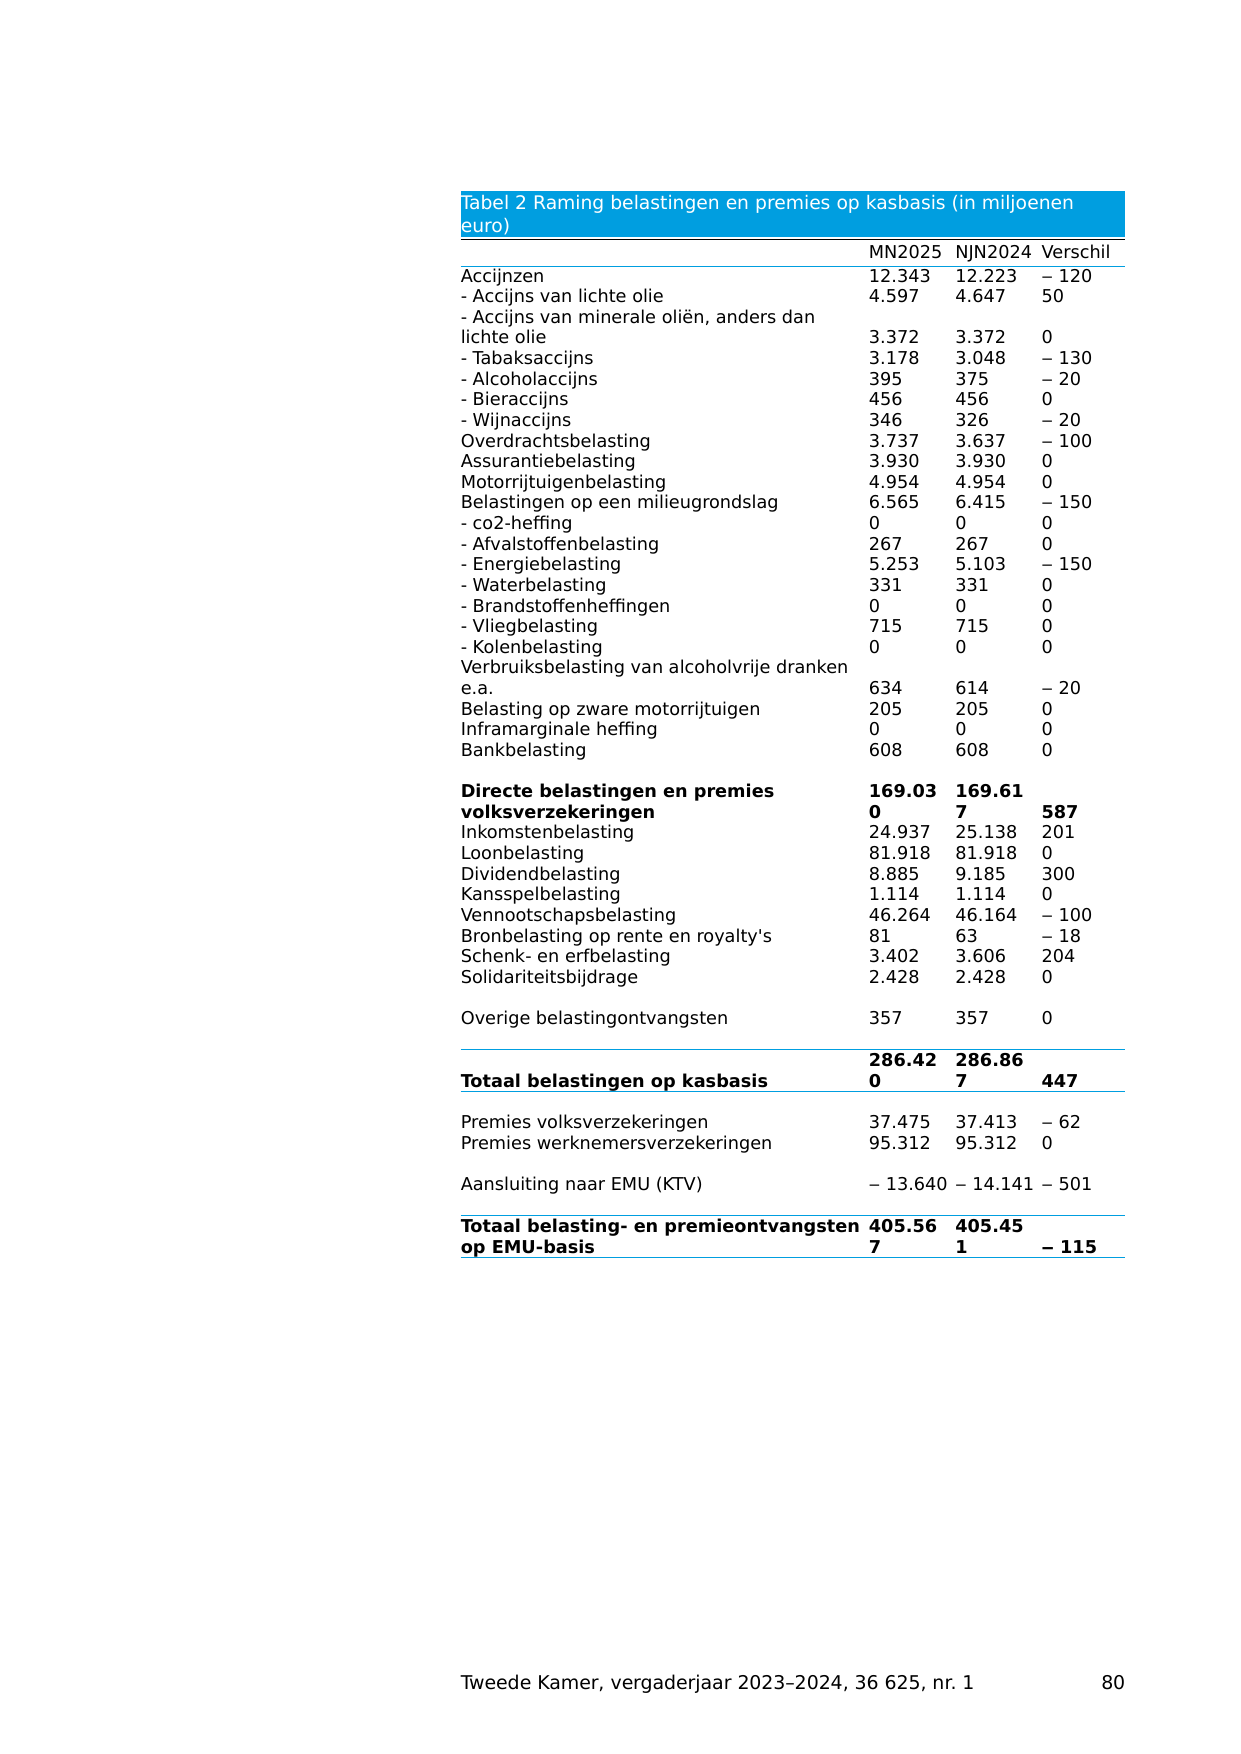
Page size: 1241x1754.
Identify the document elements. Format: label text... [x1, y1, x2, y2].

table_cell 286.867 [952, 1050, 1038, 1091]
table_cell 1.114 [866, 884, 952, 905]
table_cell 715 [952, 616, 1038, 637]
table_cell Dividendbelasting [461, 864, 866, 884]
table_cell [952, 761, 1038, 781]
table_cell 4.954 [952, 472, 1038, 492]
table_cell 3.930 [866, 451, 952, 472]
table_cell 81.918 [866, 843, 952, 864]
table_cell Schenk- en erfbelasting [461, 946, 866, 967]
table_cell 0 [1039, 513, 1125, 534]
table_cell 46.264 [866, 905, 952, 926]
table_cell 375 [952, 369, 1038, 389]
table_cell 4.954 [866, 472, 952, 492]
table_cell 0 [866, 637, 952, 657]
table_cell [1039, 1092, 1125, 1112]
table_cell [1039, 1195, 1125, 1215]
table_cell 169.617 [952, 781, 1038, 822]
table_cell Premies werknemersverzekeringen [461, 1133, 866, 1153]
table_cell 608 [866, 740, 952, 761]
table_cell - Afvalstoffenbelasting [461, 534, 866, 554]
table_cell 50 [1039, 286, 1125, 307]
table_cell - Accijns van minerale oliën, anders dan lichte olie [461, 307, 866, 348]
table_cell 81.918 [952, 843, 1038, 864]
table_cell 267 [866, 534, 952, 554]
table_cell 634 [866, 658, 952, 699]
table_cell 447 [1039, 1050, 1125, 1091]
table_cell 346 [866, 410, 952, 431]
table_cell 0 [1039, 740, 1125, 761]
table_cell 3.606 [952, 946, 1038, 967]
table_cell [952, 1092, 1038, 1112]
table_cell [1039, 988, 1125, 1008]
table_cell 456 [866, 389, 952, 410]
table_cell Motorrijtuigenbelasting [461, 472, 866, 492]
table_cell 24.937 [866, 823, 952, 843]
table_cell 12.343 [866, 267, 952, 286]
table_cell 395 [866, 369, 952, 389]
table_cell - Energiebelasting [461, 554, 866, 575]
table_cell 331 [952, 575, 1038, 596]
table_cell 715 [866, 616, 952, 637]
table_cell 46.164 [952, 905, 1038, 926]
table_cell 6.415 [952, 493, 1038, 513]
table_cell [461, 1195, 866, 1215]
table_cell 95.312 [866, 1133, 952, 1153]
table_cell 3.637 [952, 431, 1038, 451]
table_cell [1039, 1029, 1125, 1049]
table_cell Kansspelbelasting [461, 884, 866, 905]
table_cell 0 [952, 637, 1038, 657]
table_cell [952, 988, 1038, 1008]
table_cell [866, 988, 952, 1008]
table_cell ‒ 18 [1039, 926, 1125, 946]
table_cell 357 [952, 1008, 1038, 1029]
table_cell 81 [866, 926, 952, 946]
table_cell [866, 1154, 952, 1174]
table_cell 0 [952, 596, 1038, 616]
table_cell 456 [952, 389, 1038, 410]
table_cell 8.885 [866, 864, 952, 884]
table_cell 0 [952, 513, 1038, 534]
table_cell 0 [1039, 451, 1125, 472]
table_cell [461, 1029, 866, 1049]
table_cell Totaal belastingen op kasbasis [461, 1050, 866, 1091]
table_cell 326 [952, 410, 1038, 431]
table_cell Overige belastingontvangsten [461, 1008, 866, 1029]
table_cell - Brandstoffenheffingen [461, 596, 866, 616]
table_cell 0 [1039, 575, 1125, 596]
table_cell ‒ 20 [1039, 369, 1125, 389]
table_cell 0 [866, 513, 952, 534]
table_cell 405.451 [952, 1216, 1038, 1257]
table_cell 0 [1039, 1133, 1125, 1153]
table_cell NJN2024 [952, 240, 1038, 266]
table_cell 4.597 [866, 286, 952, 307]
table_cell 0 [1039, 472, 1125, 492]
table_cell MN2025 [866, 240, 952, 266]
table_cell 587 [1039, 781, 1125, 822]
table_cell ‒ 100 [1039, 905, 1125, 926]
table_cell 331 [866, 575, 952, 596]
table_cell 0 [1039, 534, 1125, 554]
table_cell Overdrachtsbelasting [461, 431, 866, 451]
table_cell 0 [866, 719, 952, 740]
table_cell 608 [952, 740, 1038, 761]
table_cell [866, 1195, 952, 1215]
table_cell 3.372 [952, 307, 1038, 348]
table_cell Belasting op zware motorrijtuigen [461, 699, 866, 719]
table_cell - Waterbelasting [461, 575, 866, 596]
table_cell 2.428 [952, 967, 1038, 987]
table_cell 0 [1039, 596, 1125, 616]
table_cell 300 [1039, 864, 1125, 884]
table_cell [1039, 1154, 1125, 1174]
table_cell 0 [1039, 307, 1125, 348]
table_cell [1039, 761, 1125, 781]
table_cell Premies volksverzekeringen [461, 1112, 866, 1133]
table_cell 205 [952, 699, 1038, 719]
table_cell 267 [952, 534, 1038, 554]
table_cell 3.178 [866, 348, 952, 369]
table_cell - Kolenbelasting [461, 637, 866, 657]
table_cell ‒ 20 [1039, 410, 1125, 431]
table_cell 0 [1039, 389, 1125, 410]
table_cell Loonbelasting [461, 843, 866, 864]
table_cell 37.475 [866, 1112, 952, 1133]
table_cell Vennootschapsbelasting [461, 905, 866, 926]
table_cell Verbruiksbelasting van alcoholvrije dranken e.a. [461, 658, 866, 699]
table_cell Aansluiting naar EMU (KTV) [461, 1174, 866, 1195]
table_cell 3.402 [866, 946, 952, 967]
table_cell 286.420 [866, 1050, 952, 1091]
table_cell 4.647 [952, 286, 1038, 307]
table_cell ‒ 62 [1039, 1112, 1125, 1133]
table_cell 204 [1039, 946, 1125, 967]
table_cell Inkomstenbelasting [461, 823, 866, 843]
table_cell 614 [952, 658, 1038, 699]
table_cell ‒ 501 [1039, 1174, 1125, 1195]
table_cell [952, 1154, 1038, 1174]
table_cell 0 [866, 596, 952, 616]
table_cell 0 [1039, 967, 1125, 987]
table_cell 405.567 [866, 1216, 952, 1257]
table_cell 0 [1039, 884, 1125, 905]
table_cell [952, 1195, 1038, 1215]
table_cell Totaal belasting- en premieontvangsten op EMU-basis [461, 1216, 866, 1257]
table_cell ‒ 115 [1039, 1216, 1125, 1257]
table_cell [461, 1092, 866, 1112]
table_cell 0 [1039, 637, 1125, 657]
table_cell - co2-heffing [461, 513, 866, 534]
table_cell - Wijnaccijns [461, 410, 866, 431]
table_cell - Tabaksaccijns [461, 348, 866, 369]
table_cell [866, 761, 952, 781]
table_cell Directe belastingen en premies volksverzekeringen [461, 781, 866, 822]
table_cell [866, 1029, 952, 1049]
table_cell 0 [1039, 616, 1125, 637]
table_cell [952, 1029, 1038, 1049]
table_cell 3.048 [952, 348, 1038, 369]
table_cell 2.428 [866, 967, 952, 987]
table_cell 0 [952, 719, 1038, 740]
table_cell 169.030 [866, 781, 952, 822]
table_cell Assurantiebelasting [461, 451, 866, 472]
table_cell [866, 1092, 952, 1112]
table_cell Bankbelasting [461, 740, 866, 761]
table_cell 6.565 [866, 493, 952, 513]
table_cell 9.185 [952, 864, 1038, 884]
table_cell ‒ 100 [1039, 431, 1125, 451]
table_cell 63 [952, 926, 1038, 946]
table_cell 0 [1039, 843, 1125, 864]
table_cell 3.930 [952, 451, 1038, 472]
table_cell 1.114 [952, 884, 1038, 905]
table_cell - Accijns van lichte olie [461, 286, 866, 307]
table_cell Belastingen op een milieugrondslag [461, 493, 866, 513]
table_cell 0 [1039, 1008, 1125, 1029]
table_cell ‒ 150 [1039, 554, 1125, 575]
table_cell - Alcoholaccijns [461, 369, 866, 389]
table_cell Bronbelasting op rente en royalty's [461, 926, 866, 946]
table_cell - Vliegbelasting [461, 616, 866, 637]
table_cell 95.312 [952, 1133, 1038, 1153]
table_cell 205 [866, 699, 952, 719]
table_cell 5.103 [952, 554, 1038, 575]
table_cell ‒ 14.141 [952, 1174, 1038, 1195]
table_cell Verschil [1039, 240, 1125, 266]
table_cell ‒ 13.640 [866, 1174, 952, 1195]
table_cell [461, 761, 866, 781]
table_cell 3.372 [866, 307, 952, 348]
table_cell 25.138 [952, 823, 1038, 843]
table_cell ‒ 20 [1039, 658, 1125, 699]
table_cell 3.737 [866, 431, 952, 451]
table_cell Solidariteitsbijdrage [461, 967, 866, 987]
table_cell ‒ 120 [1039, 267, 1125, 286]
table_cell 357 [866, 1008, 952, 1029]
table_cell 12.223 [952, 267, 1038, 286]
table_cell Inframarginale heffing [461, 719, 866, 740]
table_cell [461, 240, 866, 266]
table_cell 0 [1039, 699, 1125, 719]
table_cell 201 [1039, 823, 1125, 843]
table_cell - Bieraccijns [461, 389, 866, 410]
table_cell [461, 1154, 866, 1174]
table_cell [461, 988, 866, 1008]
table_cell 5.253 [866, 554, 952, 575]
table_cell 37.413 [952, 1112, 1038, 1133]
table_cell ‒ 150 [1039, 493, 1125, 513]
table_cell ‒ 130 [1039, 348, 1125, 369]
table_cell Accijnzen [461, 267, 866, 286]
table_cell 0 [1039, 719, 1125, 740]
